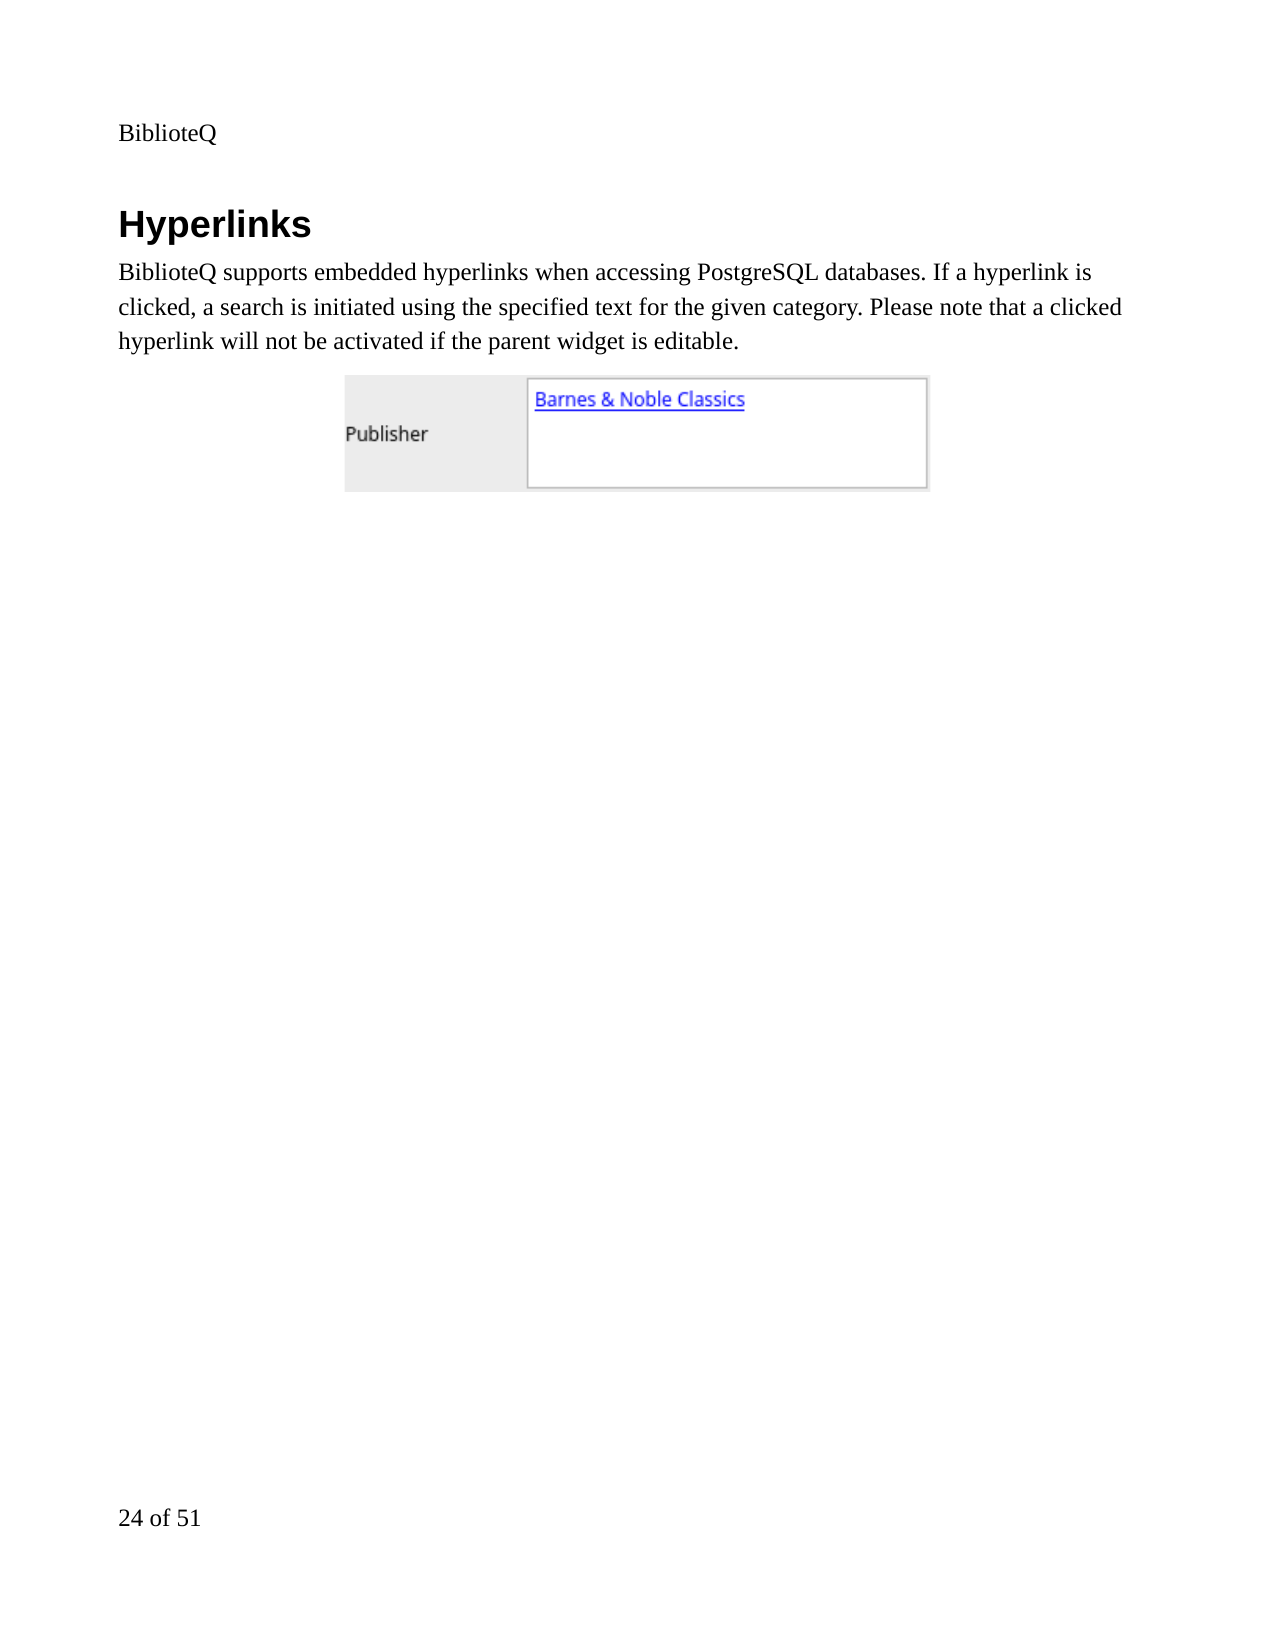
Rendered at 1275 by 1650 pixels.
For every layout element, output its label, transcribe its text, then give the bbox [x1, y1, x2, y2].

picture [344, 375, 931, 492]
text BiblioteQ supports embedded hyperlinks when accessing PostgreSQL databases. If a hyperlink is clicked, a search is initiated using the specified text for the given category. Please note that a clicked hyperlink will not be activated if the parent widget is editable. [118, 257, 1157, 355]
subtitle Hyperlinks [118, 201, 1157, 245]
